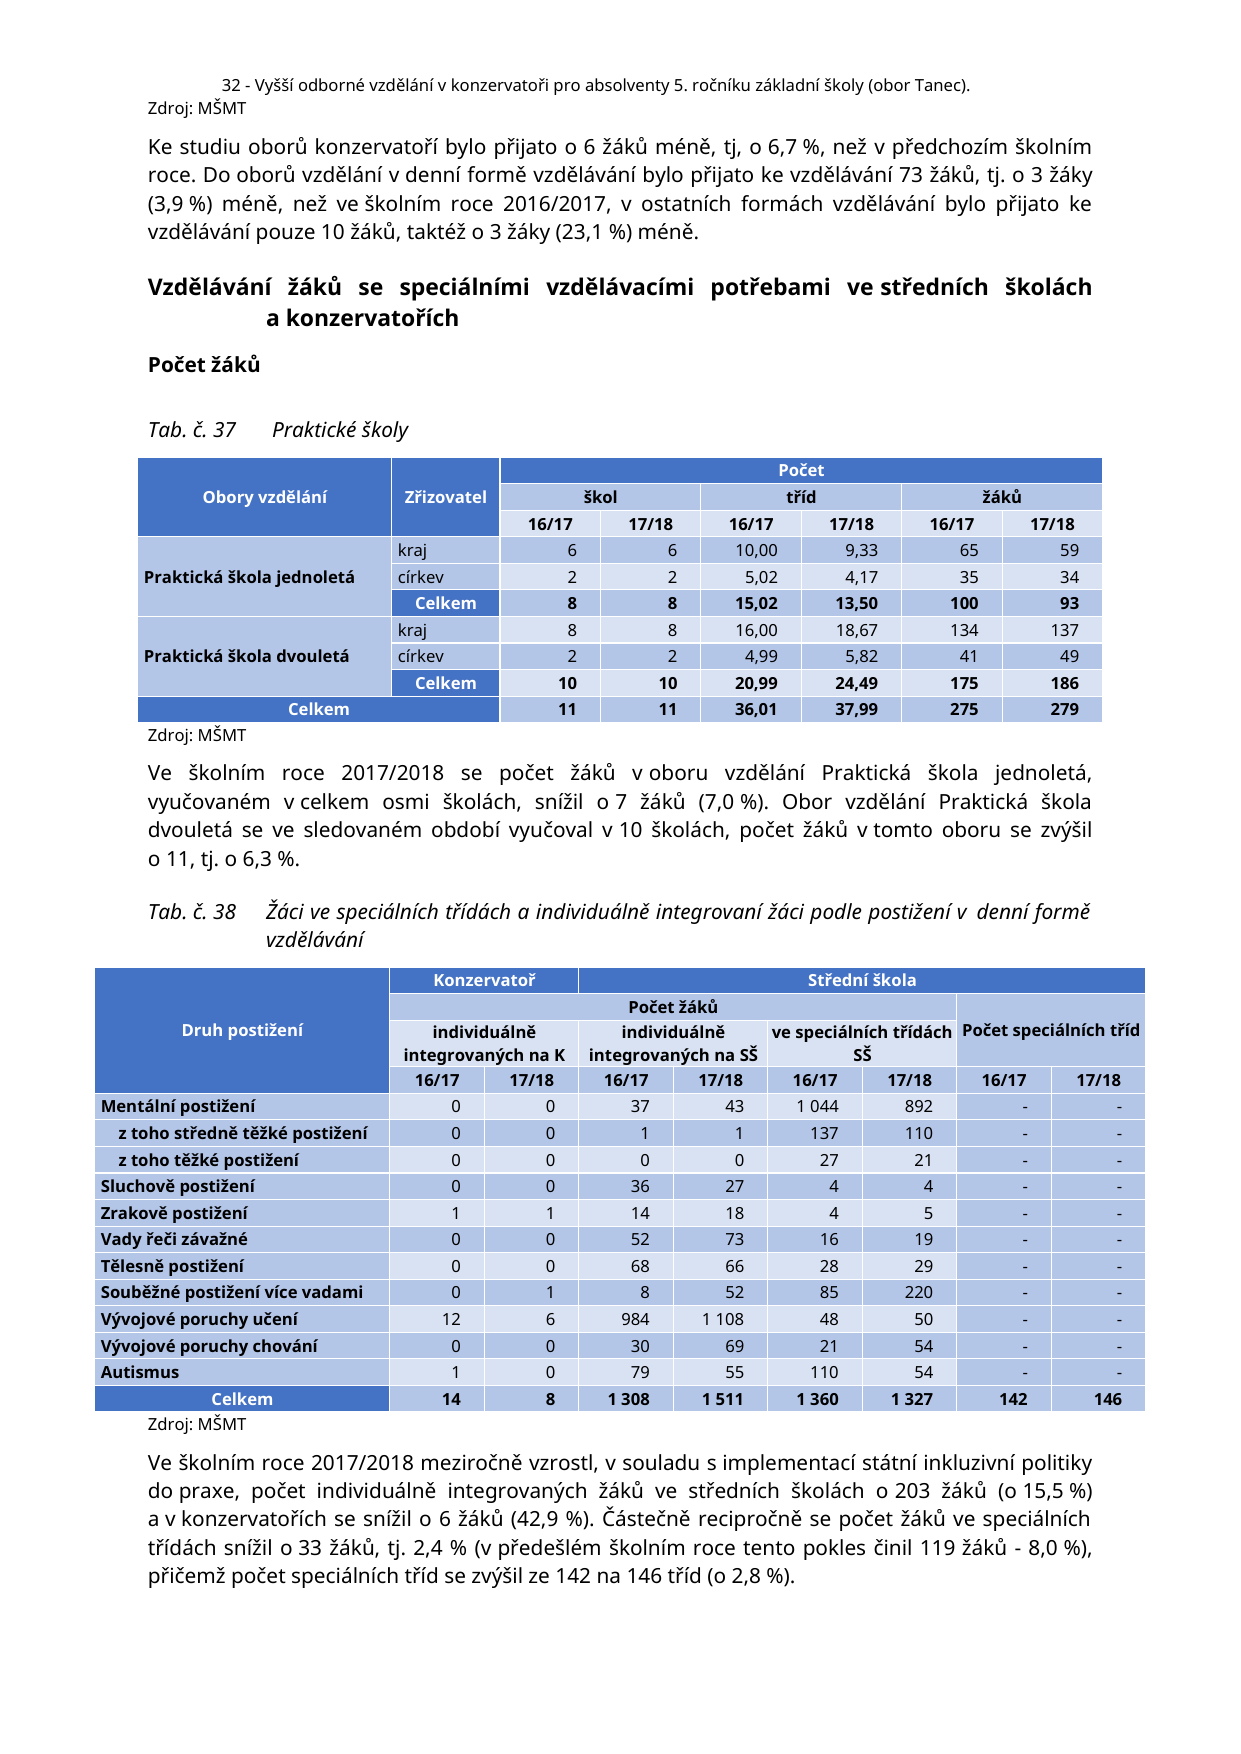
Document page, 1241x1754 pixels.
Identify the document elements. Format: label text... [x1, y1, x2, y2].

table_cell 15,02 [701, 590, 801, 616]
table_cell - [1052, 1120, 1145, 1146]
table_cell 54 [863, 1333, 956, 1358]
table_cell 17/18 [485, 1067, 578, 1093]
table_cell 4 [863, 1174, 956, 1199]
text Ve školním roce 2017/2018 meziročně vzrostl, v souladu s implementací státní inkluzivní politiky do praxe, počet individuálně integrovaných žáků ve středních školách o 203 žáků (o 15,5 %) a v konzervatořích se snížil o 6 žáků (42,9 %). Částečně recipročně se počet žáků ve speciálních třídách snížil o 33 žáků, tj. 2,4 % (v předešlém školním roce tento pokles činil 119 žáků - 8,0 %), přičemž počet speciálních tříd se zvýšil ze 142 na 146 tříd (o 2,8 %). [148, 1448, 1092, 1590]
table_cell individuálně integrovaných na K [390, 1021, 578, 1066]
table_cell - [957, 1200, 1051, 1226]
table_cell - [957, 1174, 1051, 1199]
text 32 - Vyšší odborné vzdělání v konzervatoři pro absolventy 5. ročníku základní školy (obor Tanec). [148, 74, 1092, 97]
table_cell 1 [674, 1120, 767, 1146]
table_cell 17/18 [601, 511, 700, 536]
table_cell 0 [485, 1253, 578, 1279]
table_cell 0 [485, 1094, 578, 1119]
table_cell 52 [579, 1227, 673, 1252]
table_cell 220 [863, 1280, 956, 1305]
table_cell Celkem [95, 1386, 389, 1411]
table_cell 37,99 [802, 697, 901, 722]
table_cell - [1052, 1227, 1145, 1252]
table_cell Celkem [392, 590, 499, 616]
table_cell 73 [674, 1227, 767, 1252]
table_cell 0 [390, 1174, 484, 1199]
table_cell 27 [768, 1147, 862, 1172]
table_cell 186 [1003, 670, 1102, 696]
table_cell - [1052, 1280, 1145, 1305]
table_cell 36,01 [701, 697, 801, 722]
table_cell 892 [863, 1094, 956, 1119]
table_cell 2 [601, 644, 700, 669]
table_cell 5,82 [802, 644, 901, 669]
text Zdroj: MŠMT [148, 97, 1092, 119]
table_cell 48 [768, 1306, 862, 1332]
table_cell 85 [768, 1280, 862, 1305]
table_cell - [1052, 1094, 1145, 1119]
table_cell z toho středně těžké postižení [95, 1120, 389, 1146]
table_cell 10 [501, 670, 600, 696]
table_cell Počet žáků [390, 994, 956, 1020]
table_cell - [957, 1227, 1051, 1252]
table_cell 279 [1003, 697, 1102, 722]
table_cell 110 [768, 1359, 862, 1385]
text Zdroj: MŠMT [148, 1413, 1092, 1435]
table_cell 49 [1003, 644, 1102, 669]
table_cell škol [501, 484, 700, 510]
table_header Počet [501, 458, 1102, 483]
table_cell 18 [674, 1200, 767, 1226]
table_cell 1 511 [674, 1386, 767, 1411]
table_cell 37 [579, 1094, 673, 1119]
table_cell Celkem [392, 670, 499, 696]
table_cell 8 [579, 1280, 673, 1305]
table_cell 27 [674, 1174, 767, 1199]
table_cell 8 [601, 617, 700, 642]
table_cell 0 [390, 1280, 484, 1305]
table_cell 12 [390, 1306, 484, 1332]
table_cell - [1052, 1306, 1145, 1332]
table_cell - [957, 1120, 1051, 1146]
table_header Střední škola [579, 968, 1145, 993]
table_cell 0 [390, 1333, 484, 1358]
table_cell 2 [501, 644, 600, 669]
table_cell 984 [579, 1306, 673, 1332]
table_cell - [1052, 1253, 1145, 1279]
table_cell 16 [768, 1227, 862, 1252]
table_cell 137 [768, 1120, 862, 1146]
table_cell 13,50 [802, 590, 901, 616]
subtitle Vzdělávání žáků se speciálními vzdělávacími potřebami ve středních školách a konzervatořích [148, 271, 1092, 333]
table_cell 0 [485, 1147, 578, 1172]
table_cell 0 [485, 1174, 578, 1199]
table_cell Vývojové poruchy chování [95, 1333, 389, 1358]
table_cell - [957, 1147, 1051, 1172]
table_cell 110 [863, 1120, 956, 1146]
table_cell - [1052, 1333, 1145, 1358]
table_cell 16/17 [957, 1067, 1051, 1093]
table_header Zřizovatel [392, 458, 499, 536]
table_cell 11 [601, 697, 700, 722]
table_cell - [957, 1094, 1051, 1119]
table_cell 35 [902, 564, 1002, 589]
table_cell 69 [674, 1333, 767, 1358]
table_cell tříd [701, 484, 901, 510]
table_cell 1 108 [674, 1306, 767, 1332]
table_cell 4 [768, 1174, 862, 1199]
table_cell Praktická škola jednoletá [138, 537, 391, 616]
table_cell 0 [485, 1120, 578, 1146]
table_cell 0 [390, 1094, 484, 1119]
table_cell 29 [863, 1253, 956, 1279]
table_cell 4,99 [701, 644, 801, 669]
table_cell 59 [1003, 537, 1102, 563]
table_cell 2 [501, 564, 600, 589]
table_cell 16/17 [902, 511, 1002, 536]
table_cell 9,33 [802, 537, 901, 563]
text Ve školním roce 2017/2018 se počet žáků v oboru vzdělání Praktická škola jednoletá, vyučovaném v celkem osmi školách, snížil o 7 žáků (7,0 %). Obor vzdělání Praktická škola dvouletá se ve sledovaném období vyučoval v 10 školách, počet žáků v tomto oboru se zvýšil o 11, tj. o 6,3 %. [148, 758, 1092, 872]
table_cell 100 [902, 590, 1002, 616]
table_cell 17/18 [1003, 511, 1102, 536]
table_cell Celkem [138, 697, 499, 722]
table_cell z toho těžké postižení [95, 1147, 389, 1172]
table_cell 30 [579, 1333, 673, 1358]
table_cell 16,00 [701, 617, 801, 642]
table_cell 8 [501, 617, 600, 642]
list Žáci ve speciálních třídách a individuálně integrovaní žáci podle postižení v denní formě vzdělávání [148, 897, 1092, 954]
table_cell - [1052, 1174, 1145, 1199]
table_cell Počet speciálních tříd [957, 994, 1145, 1066]
table_cell 17/18 [1052, 1067, 1145, 1093]
list Praktické školy [148, 416, 1092, 444]
table_cell 41 [902, 644, 1002, 669]
table_cell - [1052, 1147, 1145, 1172]
table_cell - [957, 1359, 1051, 1385]
table_cell 18,67 [802, 617, 901, 642]
table_cell Autismus [95, 1359, 389, 1385]
table_cell kraj [392, 617, 499, 642]
table_cell 16/17 [501, 511, 600, 536]
table_cell Zrakově postižení [95, 1200, 389, 1226]
table_cell 17/18 [863, 1067, 956, 1093]
table_cell 52 [674, 1280, 767, 1305]
table_cell 16/17 [768, 1067, 862, 1093]
table_cell 0 [485, 1227, 578, 1252]
table_cell 16/17 [701, 511, 801, 536]
table_cell 43 [674, 1094, 767, 1119]
table_cell 8 [601, 590, 700, 616]
text Počet žáků [148, 350, 1092, 378]
table_cell - [1052, 1359, 1145, 1385]
table_cell 17/18 [674, 1067, 767, 1093]
table_cell ve speciálních třídách SŠ [768, 1021, 956, 1066]
table_cell 0 [390, 1227, 484, 1252]
table_cell 0 [485, 1359, 578, 1385]
text Zdroj: MŠMT [148, 723, 1092, 746]
table_cell 142 [957, 1386, 1051, 1411]
table_cell 14 [390, 1386, 484, 1411]
table_cell Tělesně postižení [95, 1253, 389, 1279]
table_cell 10 [601, 670, 700, 696]
table_cell 24,49 [802, 670, 901, 696]
table_cell 14 [579, 1200, 673, 1226]
table_cell 5,02 [701, 564, 801, 589]
table_cell 21 [768, 1333, 862, 1358]
table_cell 0 [390, 1120, 484, 1146]
table_cell 6 [601, 537, 700, 563]
table_cell církev [392, 644, 499, 669]
table_header Druh postižení [95, 968, 389, 1093]
table_cell 1 044 [768, 1094, 862, 1119]
table_cell Sluchově postižení [95, 1174, 389, 1199]
table_cell 66 [674, 1253, 767, 1279]
table_cell 134 [902, 617, 1002, 642]
table_cell individuálně integrovaných na SŠ [579, 1021, 767, 1066]
table_cell Mentální postižení [95, 1094, 389, 1119]
table_cell 2 [601, 564, 700, 589]
table_cell 65 [902, 537, 1002, 563]
table_cell 1 [485, 1280, 578, 1305]
table_cell - [957, 1306, 1051, 1332]
table_cell 8 [501, 590, 600, 616]
table_cell 1 [390, 1359, 484, 1385]
table_cell 275 [902, 697, 1002, 722]
table_cell 11 [501, 697, 600, 722]
table_cell 0 [390, 1147, 484, 1172]
table_cell 79 [579, 1359, 673, 1385]
table_cell 8 [485, 1386, 578, 1411]
table_cell Praktická škola dvouletá [138, 617, 391, 696]
table_cell 0 [390, 1253, 484, 1279]
table_cell 16/17 [390, 1067, 484, 1093]
table_cell 146 [1052, 1386, 1145, 1411]
table_cell - [957, 1333, 1051, 1358]
table_cell Vývojové poruchy učení [95, 1306, 389, 1332]
table_header Obory vzdělání [138, 458, 391, 536]
table_cell 36 [579, 1174, 673, 1199]
table_cell 93 [1003, 590, 1102, 616]
table_cell 28 [768, 1253, 862, 1279]
table_cell 55 [674, 1359, 767, 1385]
table_cell 0 [485, 1333, 578, 1358]
table_cell 0 [579, 1147, 673, 1172]
table_cell 17/18 [802, 511, 901, 536]
table_cell 175 [902, 670, 1002, 696]
table_cell 4 [768, 1200, 862, 1226]
table_cell 1 [485, 1200, 578, 1226]
table_cell 6 [501, 537, 600, 563]
text Ke studiu oborů konzervatoří bylo přijato o 6 žáků méně, tj, o 6,7 %, než v předchozím školním roce. Do oborů vzdělání v denní formě vzdělávání bylo přijato ke vzdělávání 73 žáků, tj. o 3 žáky (3,9 %) méně, než ve školním roce 2016/2017, v ostatních formách vzdělávání bylo přijato ke vzdělávání pouze 10 žáků, taktéž o 3 žáky (23,1 %) méně. [148, 132, 1092, 246]
table_header Konzervatoř [390, 968, 578, 993]
table_cell 1 327 [863, 1386, 956, 1411]
table_cell 1 [579, 1120, 673, 1146]
table_cell 5 [863, 1200, 956, 1226]
table_cell 1 [390, 1200, 484, 1226]
table_cell 4,17 [802, 564, 901, 589]
table_cell 54 [863, 1359, 956, 1385]
table_cell 1 308 [579, 1386, 673, 1411]
table_cell - [1052, 1200, 1145, 1226]
table_cell 20,99 [701, 670, 801, 696]
table_cell církev [392, 564, 499, 589]
table_cell 10,00 [701, 537, 801, 563]
table_cell - [957, 1253, 1051, 1279]
table_cell 68 [579, 1253, 673, 1279]
table_cell - [957, 1280, 1051, 1305]
table_cell 1 360 [768, 1386, 862, 1411]
table_cell 6 [485, 1306, 578, 1332]
table_cell 0 [674, 1147, 767, 1172]
table_cell kraj [392, 537, 499, 563]
table_cell 50 [863, 1306, 956, 1332]
table_cell 21 [863, 1147, 956, 1172]
table_cell 16/17 [579, 1067, 673, 1093]
table_cell Vady řeči závažné [95, 1227, 389, 1252]
table_cell 137 [1003, 617, 1102, 642]
table_cell 19 [863, 1227, 956, 1252]
table_cell Souběžné postižení více vadami [95, 1280, 389, 1305]
table_cell žáků [902, 484, 1102, 510]
table_cell 34 [1003, 564, 1102, 589]
